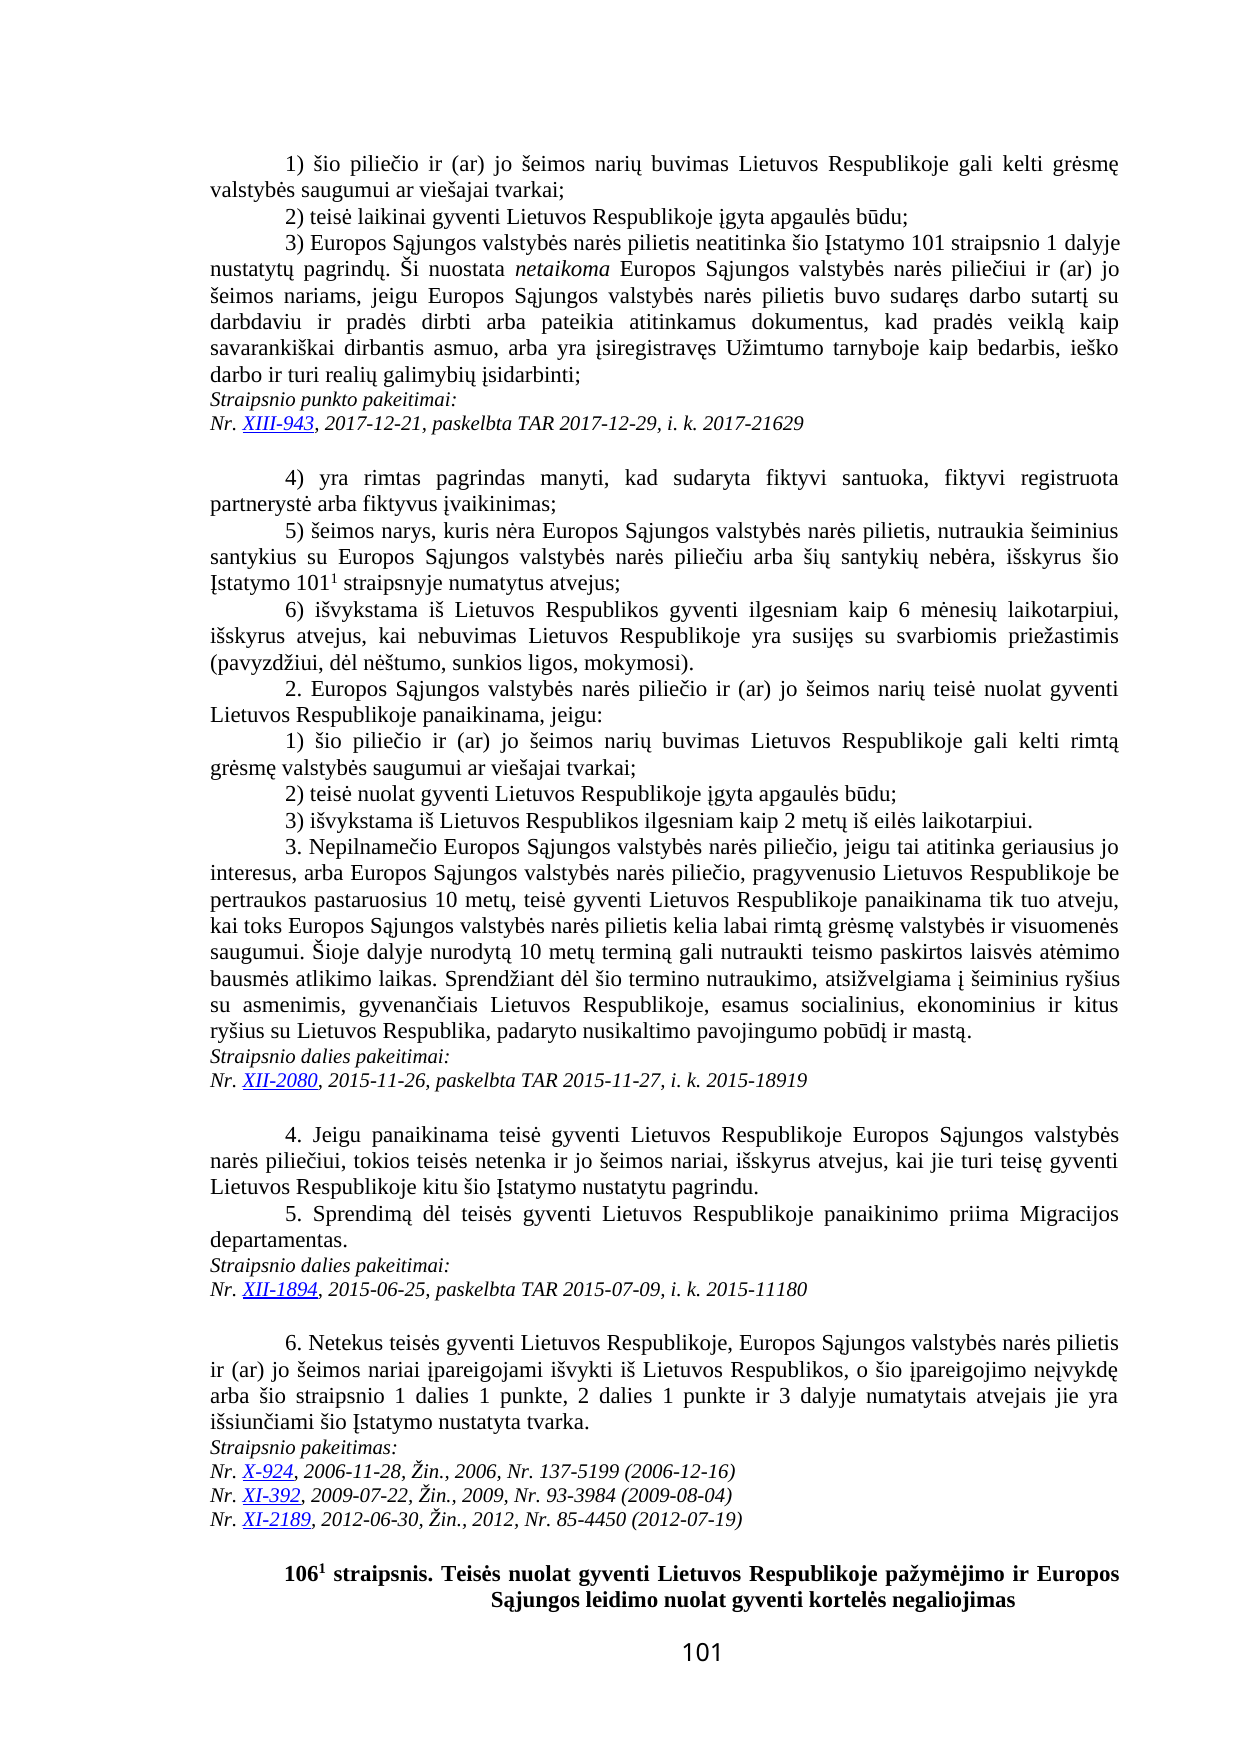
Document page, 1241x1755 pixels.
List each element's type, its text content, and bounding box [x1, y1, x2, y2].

text 6) išvykstama iš Lietuvos Respublikos gyventi ilgesniam kaip 6 mėnesių laikotarpiui, išskyrus atvejus, kai nebuvimas Lietuvos Respublikoje yra susijęs su svarbiomis priežastimis (pavyzdžiui, dėl nėštumo, sunkios ligos, mokymosi). [210, 596, 1120, 675]
text Straipsnio pakeitimas: [210, 1435, 1120, 1459]
text 5. Sprendimą dėl teisės gyventi Lietuvos Respublikoje panaikinimo priima Migracijos departamentas. [210, 1200, 1120, 1252]
text Straipsnio dalies pakeitimai: [210, 1044, 1120, 1068]
text Nr. X-924, 2006-11-28, Žin., 2006, Nr. 137-5199 (2006-12-16) [210, 1459, 1120, 1483]
text 1061 straipsnis. Teisės nuolat gyventi Lietuvos Respublikoje pažymėjimo ir Europos Sąjungos leidimo nuolat gyventi kortelės negaliojimas [284, 1560, 1120, 1612]
text Nr. XII-2080, 2015-11-26, paskelbta TAR 2015-11-27, i. k. 2015-18919 [210, 1068, 1120, 1092]
text 6. Netekus teisės gyventi Lietuvos Respublikoje, Europos Sąjungos valstybės narės pilietis ir (ar) jo šeimos nariai įpareigojami išvykti iš Lietuvos Respublikos, o šio įpareigojimo neįvykdę arba šio straipsnio 1 dalies 1 punkte, 2 dalies 1 punkte ir 3 dalyje numatytais atvejais jie yra išsiunčiami šio Įstatymo nustatyta tvarka. [210, 1329, 1120, 1435]
text 2) teisė nuolat gyventi Lietuvos Respublikoje įgyta apgaulės būdu; [210, 780, 1120, 807]
text 1) šio piliečio ir (ar) jo šeimos narių buvimas Lietuvos Respublikoje gali kelti rimtą grėsmę valstybės saugumui ar viešajai tvarkai; [210, 728, 1120, 780]
text 4) yra rimtas pagrindas manyti, kad sudaryta fiktyvi santuoka, fiktyvi registruota partnerystė arba fiktyvus įvaikinimas; [210, 464, 1120, 517]
text 2. Europos Sąjungos valstybės narės piliečio ir (ar) jo šeimos narių teisė nuolat gyventi Lietuvos Respublikoje panaikinama, jeigu: [210, 675, 1120, 728]
text 3. Nepilnamečio Europos Sąjungos valstybės narės piliečio, jeigu tai atitinka geriausius jo interesus, arba Europos Sąjungos valstybės narės piliečio, pragyvenusio Lietuvos Respublikoje be pertraukos pastaruosius 10 metų, teisė gyventi Lietuvos Respublikoje panaikinama tik tuo atveju, kai toks Europos Sąjungos valstybės narės pilietis kelia labai rimtą grėsmę valstybės ir visuomenės saugumui. Šioje dalyje nurodytą 10 metų terminą gali nutraukti teismo paskirtos laisvės atėmimo bausmės atlikimo laikas. Sprendžiant dėl šio termino nutraukimo, atsižvelgiama į šeiminius ryšius su asmenimis, gyvenančiais Lietuvos Respublikoje, esamus socialinius, ekonominius ir kitus ryšius su Lietuvos Respublika, padaryto nusikaltimo pavojingumo pobūdį ir mastą. [210, 833, 1120, 1044]
text Straipsnio punkto pakeitimai: [210, 387, 1120, 411]
text 4. Jeigu panaikinama teisė gyventi Lietuvos Respublikoje Europos Sąjungos valstybės narės piliečiui, tokios teisės netenka ir jo šeimos nariai, išskyrus atvejus, kai jie turi teisę gyventi Lietuvos Respublikoje kitu šio Įstatymo nustatytu pagrindu. [210, 1121, 1120, 1200]
text Nr. XI-392, 2009-07-22, Žin., 2009, Nr. 93-3984 (2009-08-04) [210, 1483, 1120, 1507]
text Straipsnio dalies pakeitimai: [210, 1252, 1120, 1277]
text 3) išvykstama iš Lietuvos Respublikos ilgesniam kaip 2 metų iš eilės laikotarpiui. [210, 807, 1120, 833]
text 5) šeimos narys, kuris nėra Europos Sąjungos valstybės narės pilietis, nutraukia šeiminius santykius su Europos Sąjungos valstybės narės piliečiu arba šių santykių nebėra, išskyrus šio Įstatymo 1011 straipsnyje numatytus atvejus; [210, 517, 1120, 596]
text 3) Europos Sąjungos valstybės narės pilietis neatitinka šio Įstatymo 101 straipsnio 1 dalyje nustatytų pagrindų. Ši nuostata netaikoma Europos Sąjungos valstybės narės piliečiui ir (ar) jo šeimos nariams, jeigu Europos Sąjungos valstybės narės pilietis buvo sudaręs darbo sutartį su darbdaviu ir pradės dirbti arba pateikia atitinkamus dokumentus, kad pradės veiklą kaip savarankiškai dirbantis asmuo, arba yra įsiregistravęs Užimtumo tarnyboje kaip bedarbis, ieško darbo ir turi realių galimybių įsidarbinti; [210, 229, 1120, 387]
text Nr. XI-2189, 2012-06-30, Žin., 2012, Nr. 85-4450 (2012-07-19) [210, 1507, 1120, 1531]
text Nr. XIII-943, 2017-12-21, paskelbta TAR 2017-12-29, i. k. 2017-21629 [210, 411, 1120, 435]
text Nr. XII-1894, 2015-06-25, paskelbta TAR 2015-07-09, i. k. 2015-11180 [210, 1277, 1120, 1301]
text 1) šio piliečio ir (ar) jo šeimos narių buvimas Lietuvos Respublikoje gali kelti grėsmę valstybės saugumui ar viešajai tvarkai; [210, 150, 1120, 203]
text 2) teisė laikinai gyventi Lietuvos Respublikoje įgyta apgaulės būdu; [210, 203, 1120, 229]
